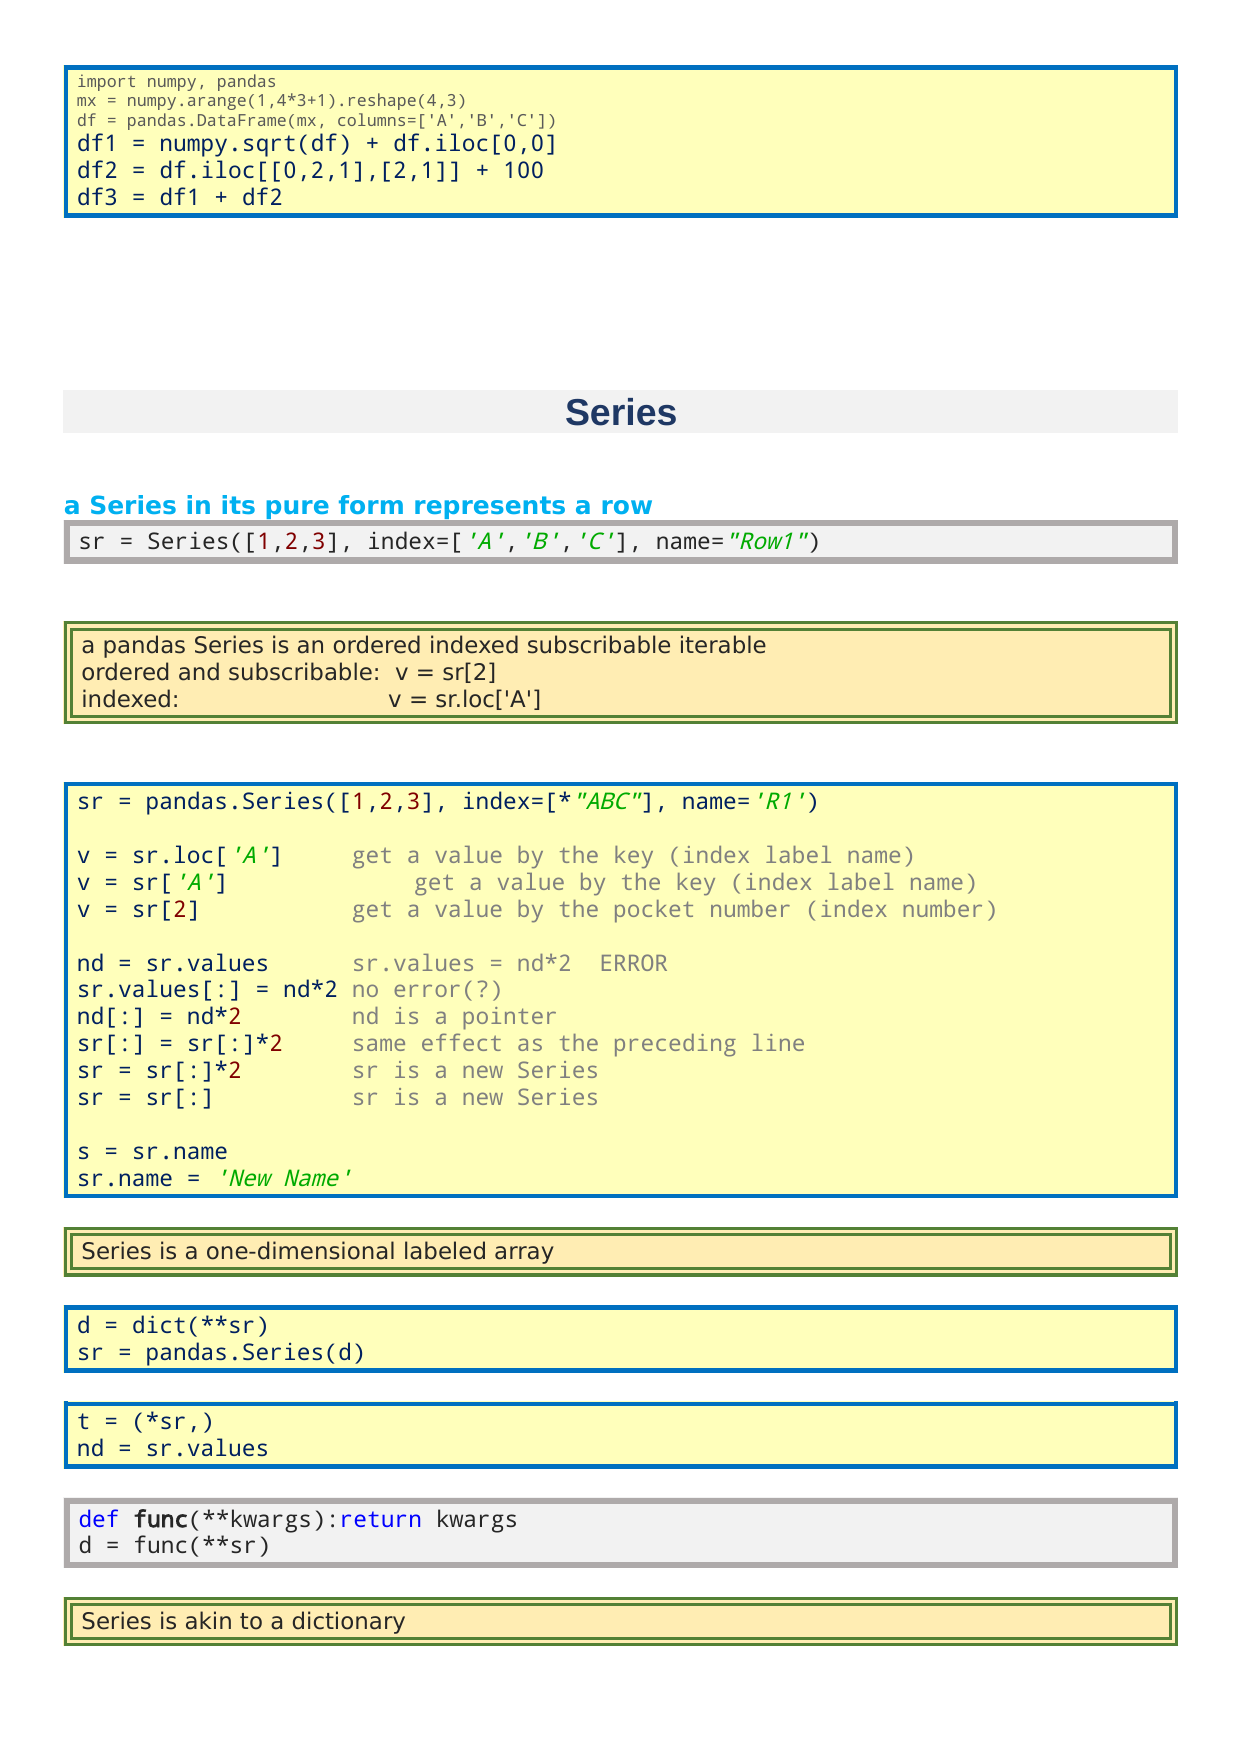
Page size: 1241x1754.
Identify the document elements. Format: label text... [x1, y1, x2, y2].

text import numpy, pandas [68, 70, 1174, 84]
text sr = sr[:] sr is a new Series [68, 1077, 1174, 1104]
text Series is akin to a dictionary [67, 1600, 1175, 1643]
title a Series in its pure form represents a row [63, 491, 1178, 520]
text mx = numpy.arange(1,4*3+1).reshape(4,3) [68, 84, 1174, 104]
text df3 = df1 + df2 [68, 177, 1174, 213]
text Series is a one-dimensional labeled array [67, 1230, 1175, 1273]
text d = dict(**sr) [68, 1310, 1174, 1332]
text v = sr['A'] get a value by the key (index label name) [68, 862, 1174, 889]
text sr.values[:] = nd*2 no error(?) [68, 970, 1174, 997]
text df = pandas.DataFrame(mx, columns=['A','B','C']) [68, 104, 1174, 124]
text nd = sr.values [68, 1428, 1174, 1464]
text a pandas Series is an ordered indexed subscribable iterable [67, 624, 1175, 648]
text sr = pandas.Series([1,2,3], index=[*"ABC"], name='R1') [68, 786, 1174, 808]
text sr = sr[:]*2 sr is a new Series [68, 1050, 1174, 1077]
text indexed: v = sr.loc['A'] [67, 674, 1175, 721]
text sr[:] = sr[:]*2 same effect as the preceding line [68, 1023, 1174, 1050]
text t = (*sr,) [68, 1406, 1174, 1428]
text def func(**kwargs):return kwargs [70, 1504, 1172, 1524]
text df2 = df.iloc[[0,2,1],[2,1]] + 100 [68, 151, 1174, 177]
subtitle Series [63, 390, 1178, 433]
text d = func(**sr) [70, 1524, 1172, 1562]
text s = sr.name [68, 1131, 1174, 1158]
text nd = sr.values sr.values = nd*2 ERROR [68, 943, 1174, 970]
text v = sr.loc['A'] get a value by the key (index label name) [68, 835, 1174, 862]
text sr = Series([1,2,3], index=['A','B','C'], name="Row1") [70, 526, 1172, 557]
text nd[:] = nd*2 nd is a pointer [68, 997, 1174, 1023]
text ordered and subscribable: v = sr[2] [73, 648, 1169, 674]
text sr.name = 'New Name' [68, 1158, 1174, 1194]
text df1 = numpy.sqrt(df) + df.iloc[0,0] [68, 124, 1174, 151]
text v = sr[2] get a value by the pocket number (index number) [68, 889, 1174, 916]
text sr = pandas.Series(d) [68, 1332, 1174, 1368]
